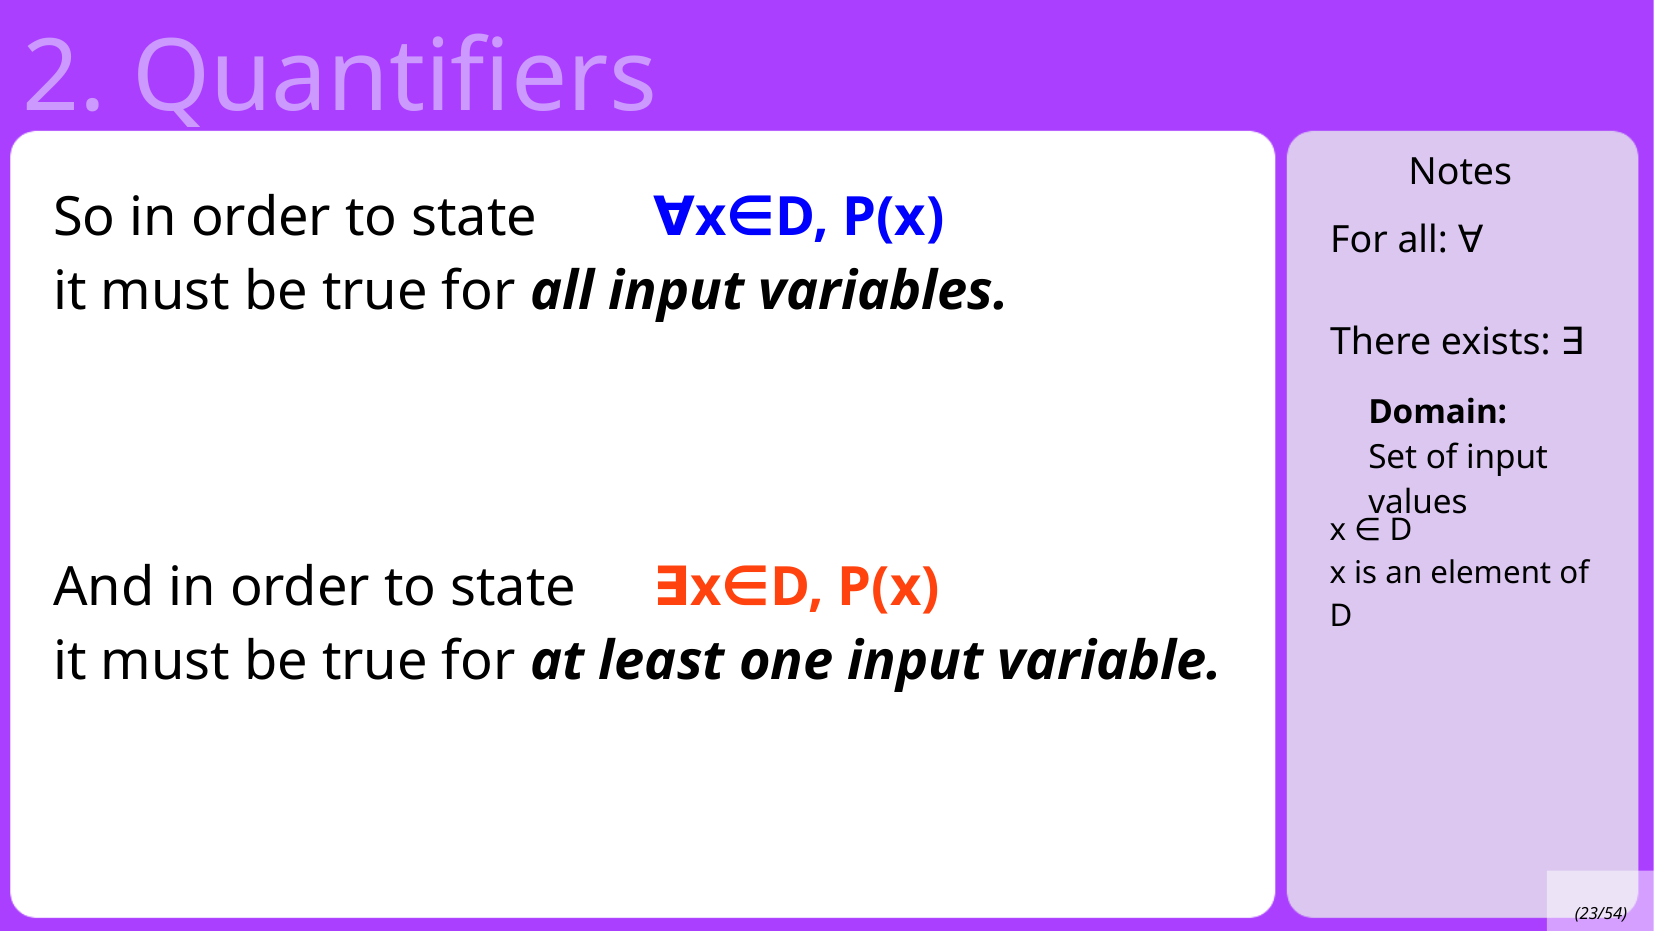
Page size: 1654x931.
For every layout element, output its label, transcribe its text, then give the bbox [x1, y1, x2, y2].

text_box (<number>/54) [1546, 877, 1654, 931]
text_box So in order to state ∀x∈D, P(x) it must be true for all input variables. And in order to state ∃x∈D, P(x) it must be true for at least one input variable. [53, 177, 1260, 604]
text_box Notes [1290, 141, 1631, 199]
picture [0, 0, 1654, 931]
text_box Domain: Set of input values [1299, 385, 1618, 527]
text_box x ∈ D x is an element of D [1300, 500, 1619, 642]
title 2. Quantifiers [22, 13, 1511, 130]
text_box For all: ∀ There exists: ∃ [1308, 197, 1616, 381]
